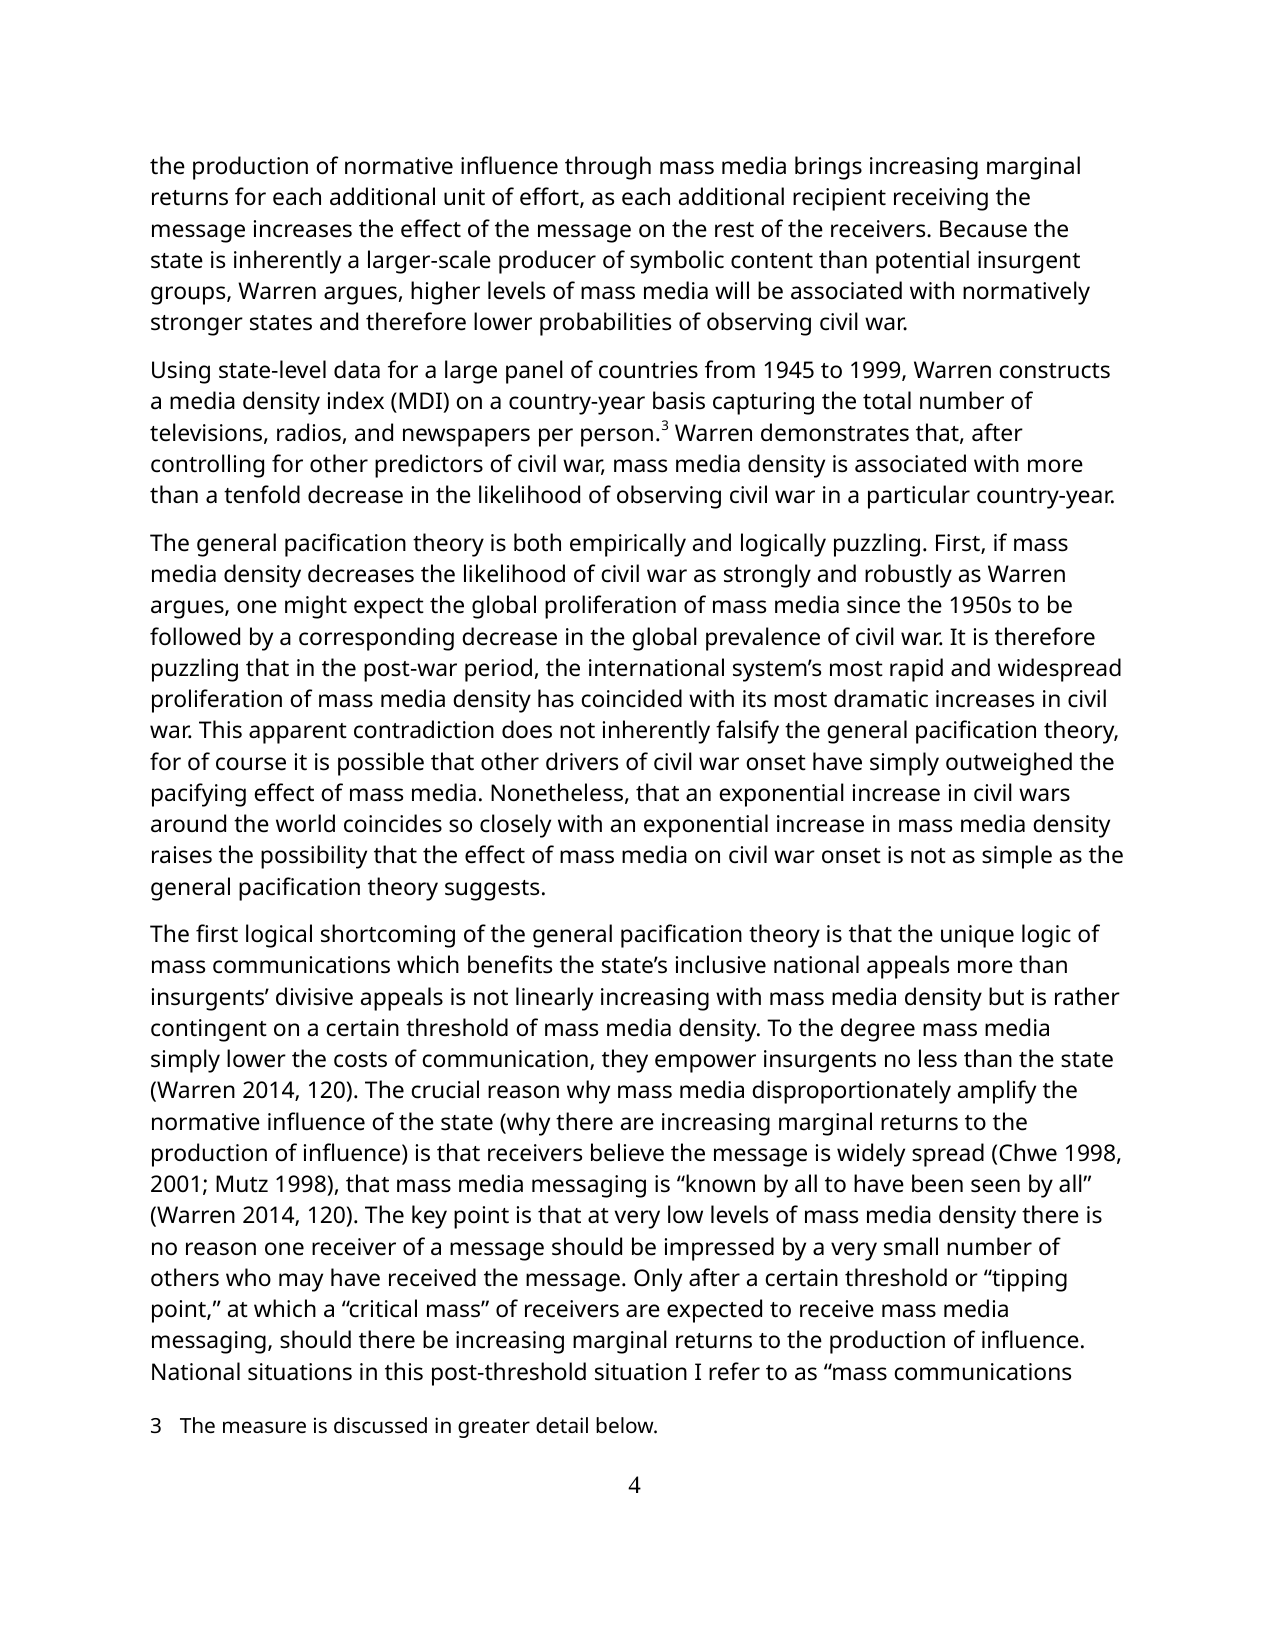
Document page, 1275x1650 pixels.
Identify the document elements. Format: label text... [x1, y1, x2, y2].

text Using state-level data for a large panel of countries from 1945 to 1999, Warren constructs a media density index (MDI) on a country-year basis capturing the total number of televisions, radios, and newspapers per person. Warren demonstrates that, after controlling for other predictors of civil war, mass media density is associated with more than a tenfold decrease in the likelihood of observing civil war in a particular country-year. [150, 354, 1125, 510]
text The measure is discussed in greater detail below. [150, 1412, 1125, 1440]
text The general pacification theory is both empirically and logically puzzling. First, if mass media density decreases the likelihood of civil war as strongly and robustly as Warren argues, one might expect the global proliferation of mass media since the 1950s to be followed by a corresponding decrease in the global prevalence of civil war. It is therefore puzzling that in the post-war period, the international system’s most rapid and widespread proliferation of mass media density has coincided with its most dramatic increases in civil war. This apparent contradiction does not inherently falsify the general pacification theory, for of course it is possible that other drivers of civil war onset have simply outweighed the pacifying effect of mass media. Nonetheless, that an exponential increase in civil wars around the world coincides so closely with an exponential increase in mass media density raises the possibility that the effect of mass media on civil war onset is not as simple as the general pacification theory suggests. [150, 527, 1125, 902]
text The first logical shortcoming of the general pacification theory is that the unique logic of mass communications which benefits the state’s inclusive national appeals more than insurgents’ divisive appeals is not linearly increasing with mass media density but is rather contingent on a certain threshold of mass media density. To the degree mass media simply lower the costs of communication, they empower insurgents no less than the state (Warren 2014, 120). The crucial reason why mass media disproportionately amplify the normative influence of the state (why there are increasing marginal returns to the production of influence) is that receivers believe the message is widely spread (Chwe 1998, 2001; Mutz 1998), that mass media messaging is “known by all to have been seen by all” (Warren 2014, 120). The key point is that at very low levels of mass media density there is no reason one receiver of a message should be impressed by a very small number of others who may have received the message. Only after a certain threshold or “tipping point,” at which a “critical mass” of receivers are expected to receive mass media messaging, should there be increasing marginal returns to the production of influence. National situations in this post-threshold situation I refer to as “mass communications [150, 918, 1125, 1387]
text the production of normative influence through mass media brings increasing marginal returns for each additional unit of effort, as each additional recipient receiving the message increases the effect of the message on the rest of the receivers. Because the state is inherently a larger-scale producer of symbolic content than potential insurgent groups, Warren argues, higher levels of mass media will be associated with normatively stronger states and therefore lower probabilities of observing civil war. [150, 150, 1125, 337]
